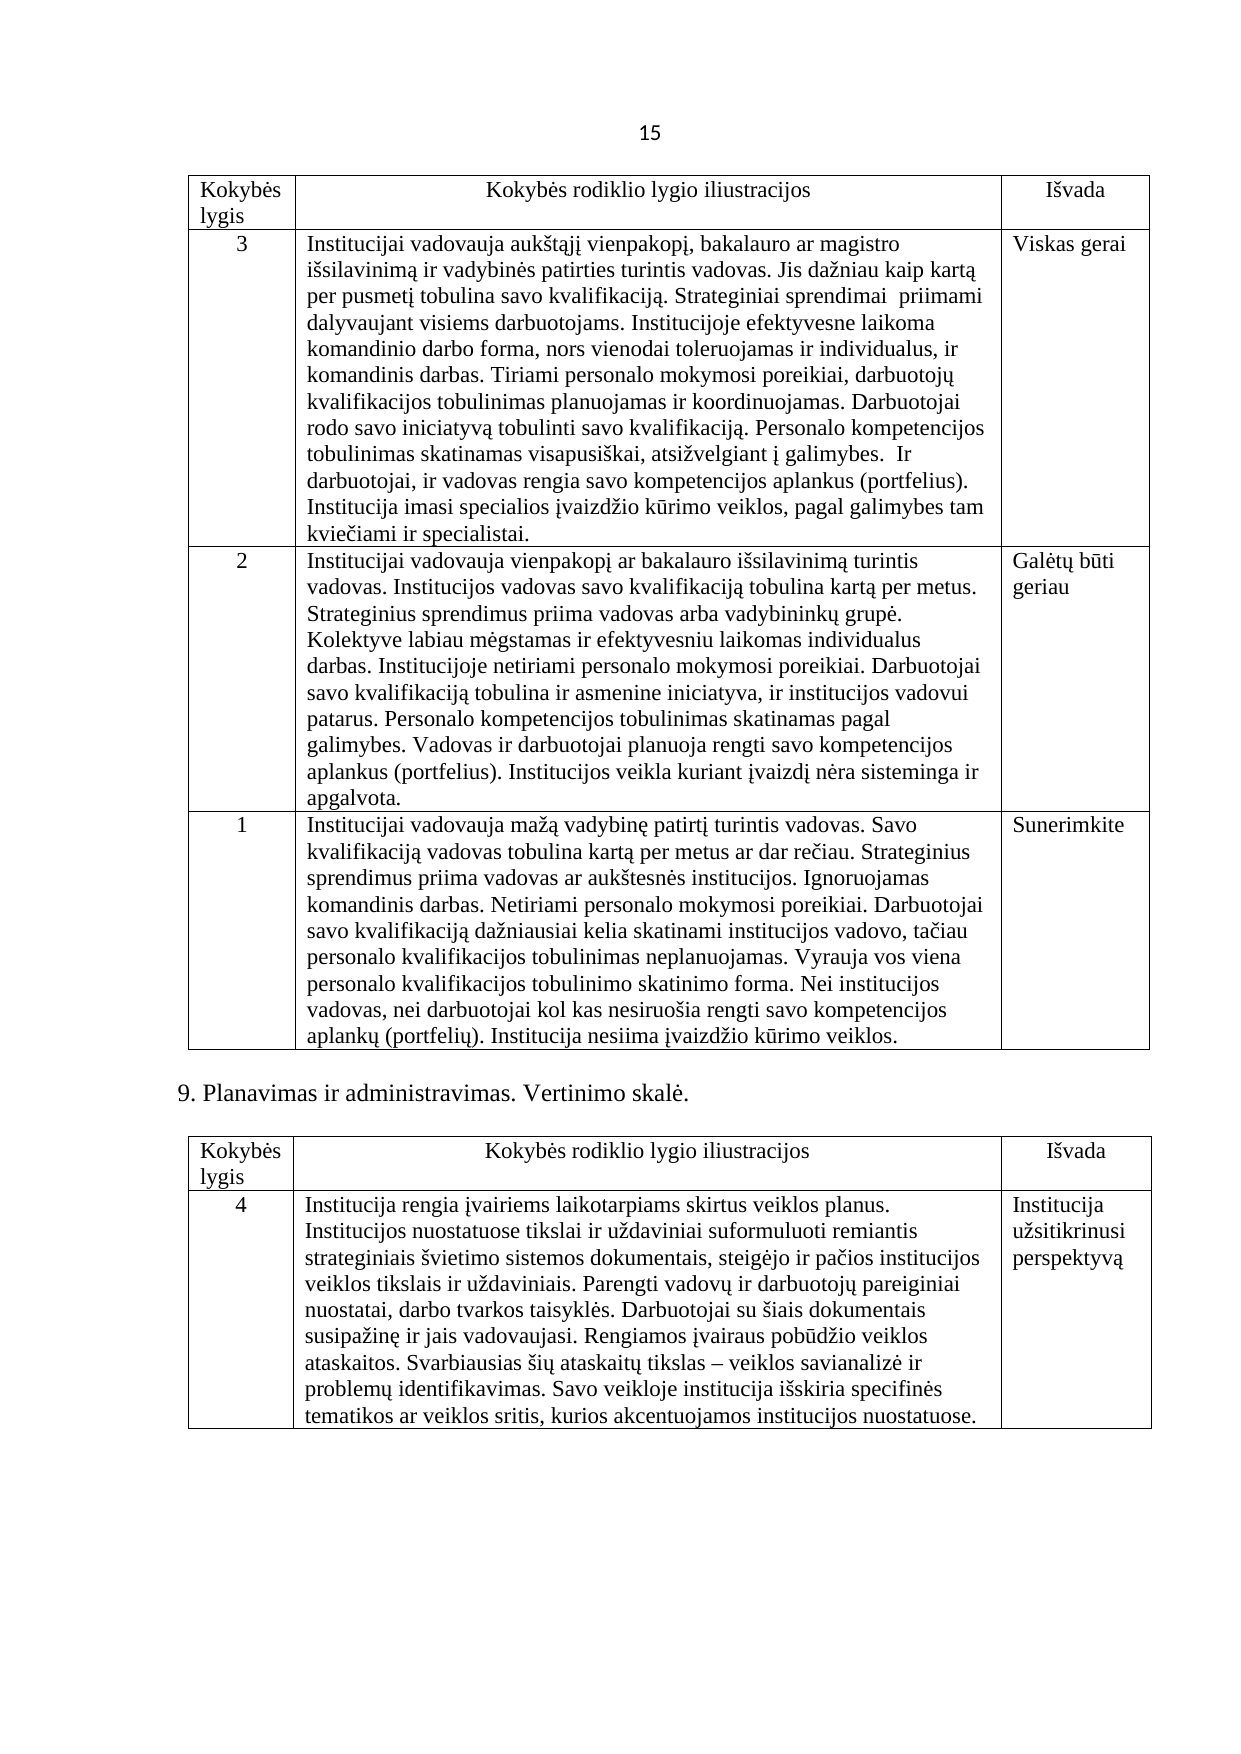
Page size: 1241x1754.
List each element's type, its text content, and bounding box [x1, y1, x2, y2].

table_cell 4 [189, 1191, 293, 1428]
table_header Kokybės rodiklio lygio iliustracijos [294, 1137, 1001, 1190]
table_header Kokybės lygis [189, 1137, 293, 1190]
table_header Išvada [1002, 176, 1149, 229]
table_cell Institucijai vadovauja mažą vadybinę patirtį turintis vadovas. Savo kvalifikaciją vadovas tobulina kartą per metus ar dar rečiau. Strateginius sprendimus priima vadovas ar aukštesnės institucijos. Ignoruojamas komandinis darbas. Netiriami personalo mokymosi poreikiai. Darbuotojai savo kvalifikaciją dažniausiai kelia skatinami institucijos vadovo, tačiau personalo kvalifikacijos tobulinimas neplanuojamas. Vyrauja vos viena personalo kvalifikacijos tobulinimo skatinimo forma. Nei institucijos vadovas, nei darbuotojai kol kas nesiruošia rengti savo kompetencijos aplankų (portfelių). Institucija nesiima įvaizdžio kūrimo veiklos. [296, 812, 1001, 1049]
table_header Išvada [1002, 1137, 1151, 1190]
table_cell 3 [189, 230, 295, 546]
table_cell Institucija užsitikrinusi perspektyvą [1002, 1191, 1151, 1428]
table_cell Sunerimkite [1002, 812, 1149, 1049]
table_cell 2 [189, 547, 295, 811]
table_cell Institucijai vadovauja vienpakopį ar bakalauro išsilavinimą turintis vadovas. Institucijos vadovas savo kvalifikaciją tobulina kartą per metus. Strateginius sprendimus priima vadovas arba vadybininkų grupė. Kolektyve labiau mėgstamas ir efektyvesniu laikomas individualus darbas. Institucijoje netiriami personalo mokymosi poreikiai. Darbuotojai savo kvalifikaciją tobulina ir asmenine iniciatyva, ir institucijos vadovui patarus. Personalo kompetencijos tobulinimas skatinamas pagal galimybes. Vadovas ir darbuotojai planuoja rengti savo kompetencijos aplankus (portfelius). Institucijos veikla kuriant įvaizdį nėra sisteminga ir apgalvota. [296, 547, 1001, 811]
table_cell Viskas gerai [1002, 230, 1149, 546]
text 9. Planavimas ir administravimas. Vertinimo skalė. [177, 1078, 1122, 1107]
table_header Kokybės lygis [189, 176, 295, 229]
table_cell 1 [189, 812, 295, 1049]
table_header Kokybės rodiklio lygio iliustracijos [296, 176, 1001, 229]
table_cell Institucijai vadovauja aukštąjį vienpakopį, bakalauro ar magistro išsilavinimą ir vadybinės patirties turintis vadovas. Jis dažniau kaip kartą per pusmetį tobulina savo kvalifikaciją. Strateginiai sprendimai priimami dalyvaujant visiems darbuotojams. Institucijoje efektyvesne laikoma komandinio darbo forma, nors vienodai toleruojamas ir individualus, ir komandinis darbas. Tiriami personalo mokymosi poreikiai, darbuotojų kvalifikacijos tobulinimas planuojamas ir koordinuojamas. Darbuotojai rodo savo iniciatyvą tobulinti savo kvalifikaciją. Personalo kompetencijos tobulinimas skatinamas visapusiškai, atsižvelgiant į galimybes. Ir darbuotojai, ir vadovas rengia savo kompetencijos aplankus (portfelius). Institucija imasi specialios įvaizdžio kūrimo veiklos, pagal galimybes tam kviečiami ir specialistai. [296, 230, 1001, 546]
table_cell Institucija rengia įvairiems laikotarpiams skirtus veiklos planus. Institucijos nuostatuose tikslai ir uždaviniai suformuluoti remiantis strateginiais švietimo sistemos dokumentais, steigėjo ir pačios institucijos veiklos tikslais ir uždaviniais. Parengti vadovų ir darbuotojų pareiginiai nuostatai, darbo tvarkos taisyklės. Darbuotojai su šiais dokumentais susipažinę ir jais vadovaujasi. Rengiamos įvairaus pobūdžio veiklos ataskaitos. Svarbiausias šių ataskaitų tikslas – veiklos savianalizė ir problemų identifikavimas. Savo veikloje institucija išskiria specifinės tematikos ar veiklos sritis, kurios akcentuojamos institucijos nuostatuose. [294, 1191, 1001, 1428]
table_cell Galėtų būti geriau [1002, 547, 1149, 811]
